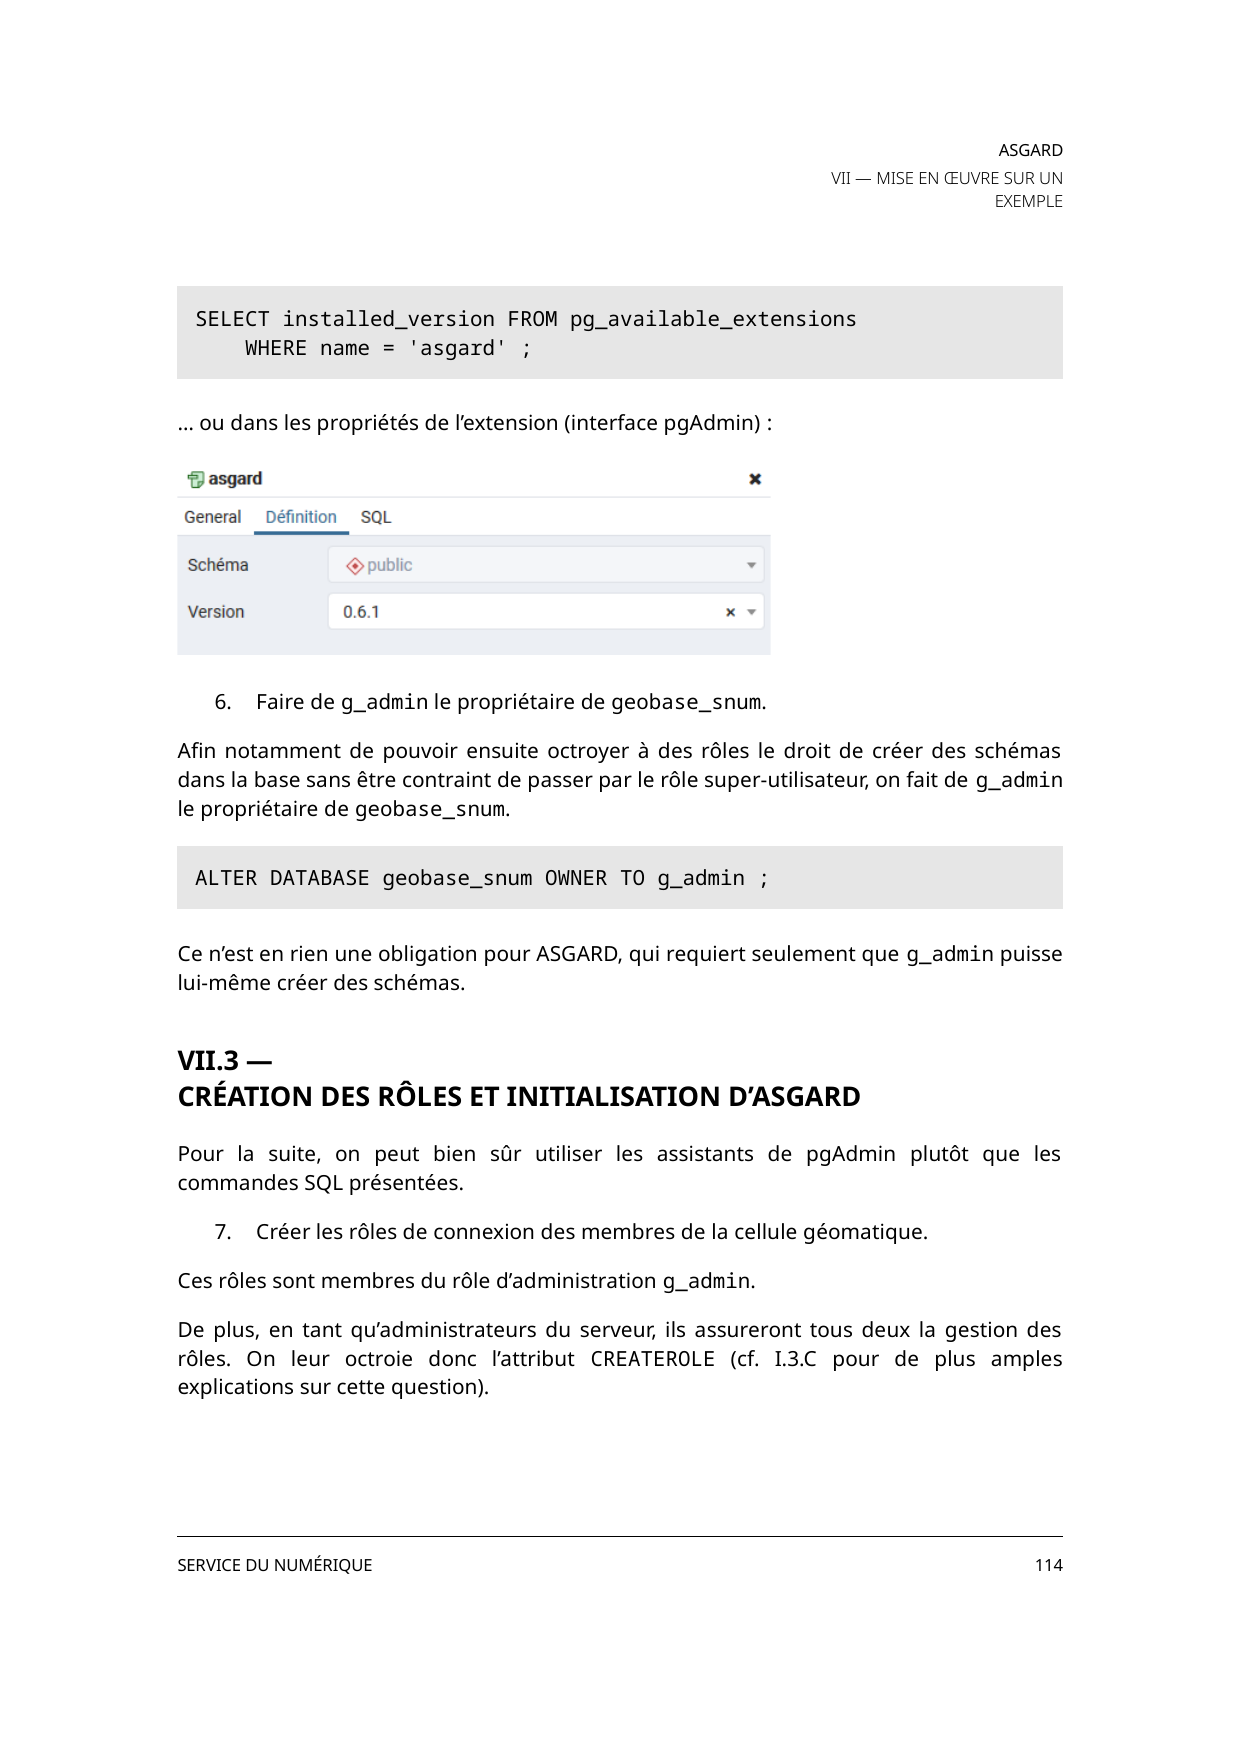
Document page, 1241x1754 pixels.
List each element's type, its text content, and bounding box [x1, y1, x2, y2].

text SELECT installed_version FROM pg_available_extensions [177, 286, 1063, 333]
picture [177, 463, 771, 655]
text … ou dans les propriétés de l’extension (interface pgAdmin) : [177, 408, 1063, 437]
list Faire de g_admin le propriétaire de geobase_snum. [214, 687, 1063, 716]
text Ce n’est en rien une obligation pour ASGARD, qui requiert seulement que g_admin puisse lui-même créer des schémas. [177, 939, 1063, 996]
text Pour la suite, on peut bien sûr utiliser les assistants de pgAdmin plutôt que les commandes SQL présentées. [177, 1139, 1063, 1196]
text ALTER DATABASE geobase_snum OWNER TO g_admin ; [177, 846, 1063, 909]
text Afin notamment de pouvoir ensuite octroyer à des rôles le droit de créer des schémas dans la base sans être contraint de passer par le rôle super-utilisateur, on fait de g_admin le propriétaire de geobase_snum. [177, 736, 1063, 822]
text De plus, en tant qu’administrateurs du serveur, ils assureront tous deux la gestion des rôles. On leur octroie donc l’attribut CREATEROLE (cf. I.3.C pour de plus amples explications sur cette question). [177, 1315, 1063, 1401]
list Créer les rôles de connexion des membres de la cellule géomatique. [214, 1217, 1063, 1245]
text Ces rôles sont membres du rôle d’administration g_admin. [177, 1266, 1063, 1294]
text WHERE name = 'asgard' ; [177, 333, 1063, 379]
subtitle Création des rôles et initialisation d’ASGARD [177, 1035, 1063, 1118]
